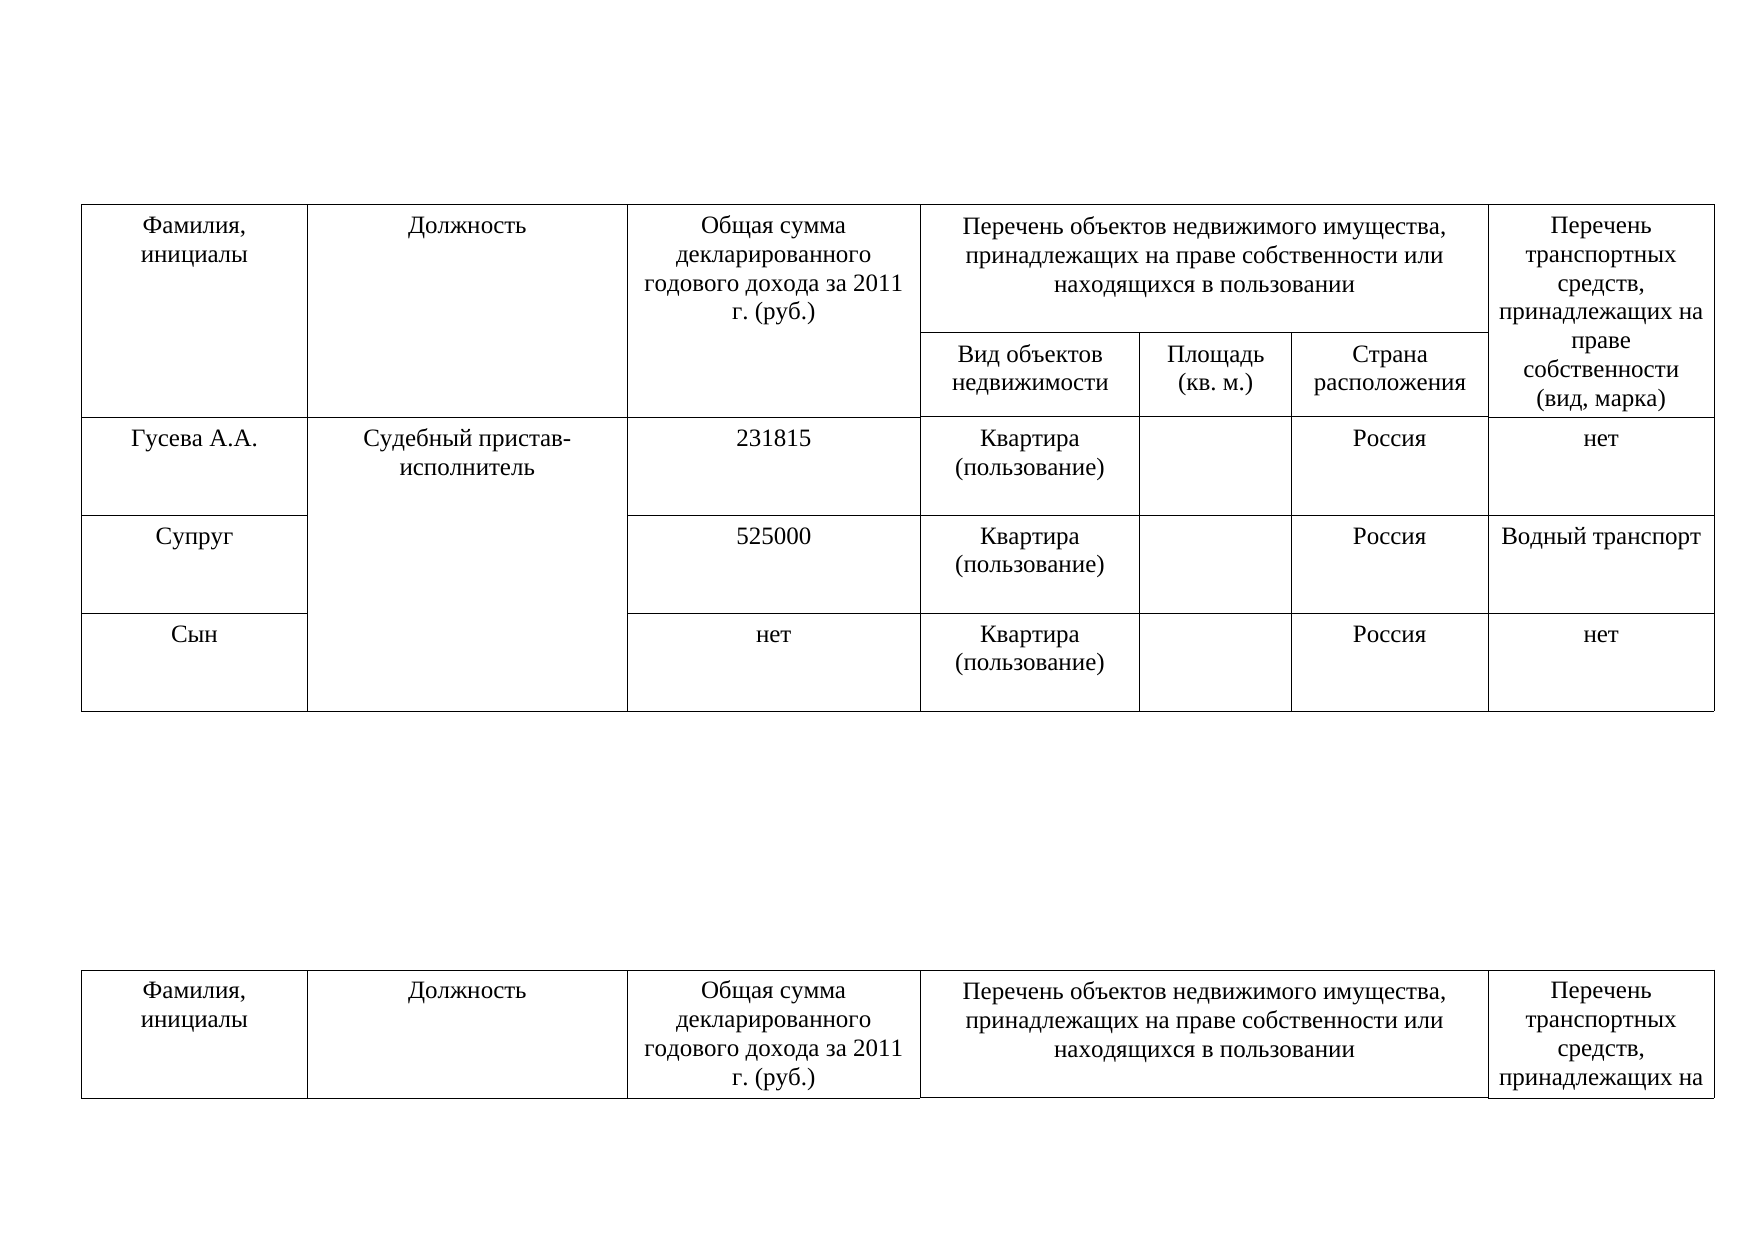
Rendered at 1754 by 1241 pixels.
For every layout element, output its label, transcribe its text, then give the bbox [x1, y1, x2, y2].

table_header Перечень объектов недвижимого имущества, принадлежащих на праве собственности или находящихся в пользовании [921, 971, 1488, 1097]
table_cell Сын [82, 614, 307, 711]
table_cell нет [628, 614, 920, 711]
table_header Перечень транспортных средств, принадлежащих на [1489, 971, 1714, 1098]
table_cell [1140, 516, 1291, 613]
table_cell нет [1489, 418, 1714, 515]
table_cell нет [1489, 614, 1714, 711]
table_cell Вид объектов недвижимости [921, 333, 1139, 416]
table_cell Квартира (пользование) [921, 417, 1139, 515]
table_header Должность [308, 205, 627, 417]
table_header Перечень объектов недвижимого имущества, принадлежащих на праве собственности или находящихся в пользовании [921, 205, 1488, 332]
table_cell Россия [1292, 417, 1488, 515]
table_cell Квартира (пользование) [921, 614, 1139, 711]
table_cell 525000 [628, 516, 920, 613]
table_cell 231815 [628, 418, 920, 515]
table_cell Россия [1292, 614, 1488, 711]
table_cell Водный транспорт [1489, 516, 1714, 613]
table_header Общая сумма декларированного годового дохода за 2011 г. (руб.) [628, 971, 920, 1098]
table_cell Супруг [82, 516, 307, 613]
table_cell Площадь (кв. м.) [1140, 333, 1291, 416]
table_cell Квартира (пользование) [921, 516, 1139, 613]
table_cell Судебный пристав-исполнитель [308, 418, 627, 711]
table_header Должность [308, 971, 627, 1098]
table_header Общая сумма декларированного годового дохода за 2011 г. (руб.) [628, 205, 920, 417]
table_cell Россия [1292, 516, 1488, 613]
table_header Фамилия, инициалы [82, 205, 307, 417]
table_cell [1140, 614, 1291, 711]
table_cell Страна расположения [1292, 333, 1488, 416]
table_cell Гусева А.А. [82, 418, 307, 515]
table_cell [1140, 417, 1291, 515]
table_header Перечень транспортных средств, принадлежащих на праве собственности (вид, марка) [1489, 205, 1714, 417]
table_header Фамилия, инициалы [82, 971, 307, 1098]
